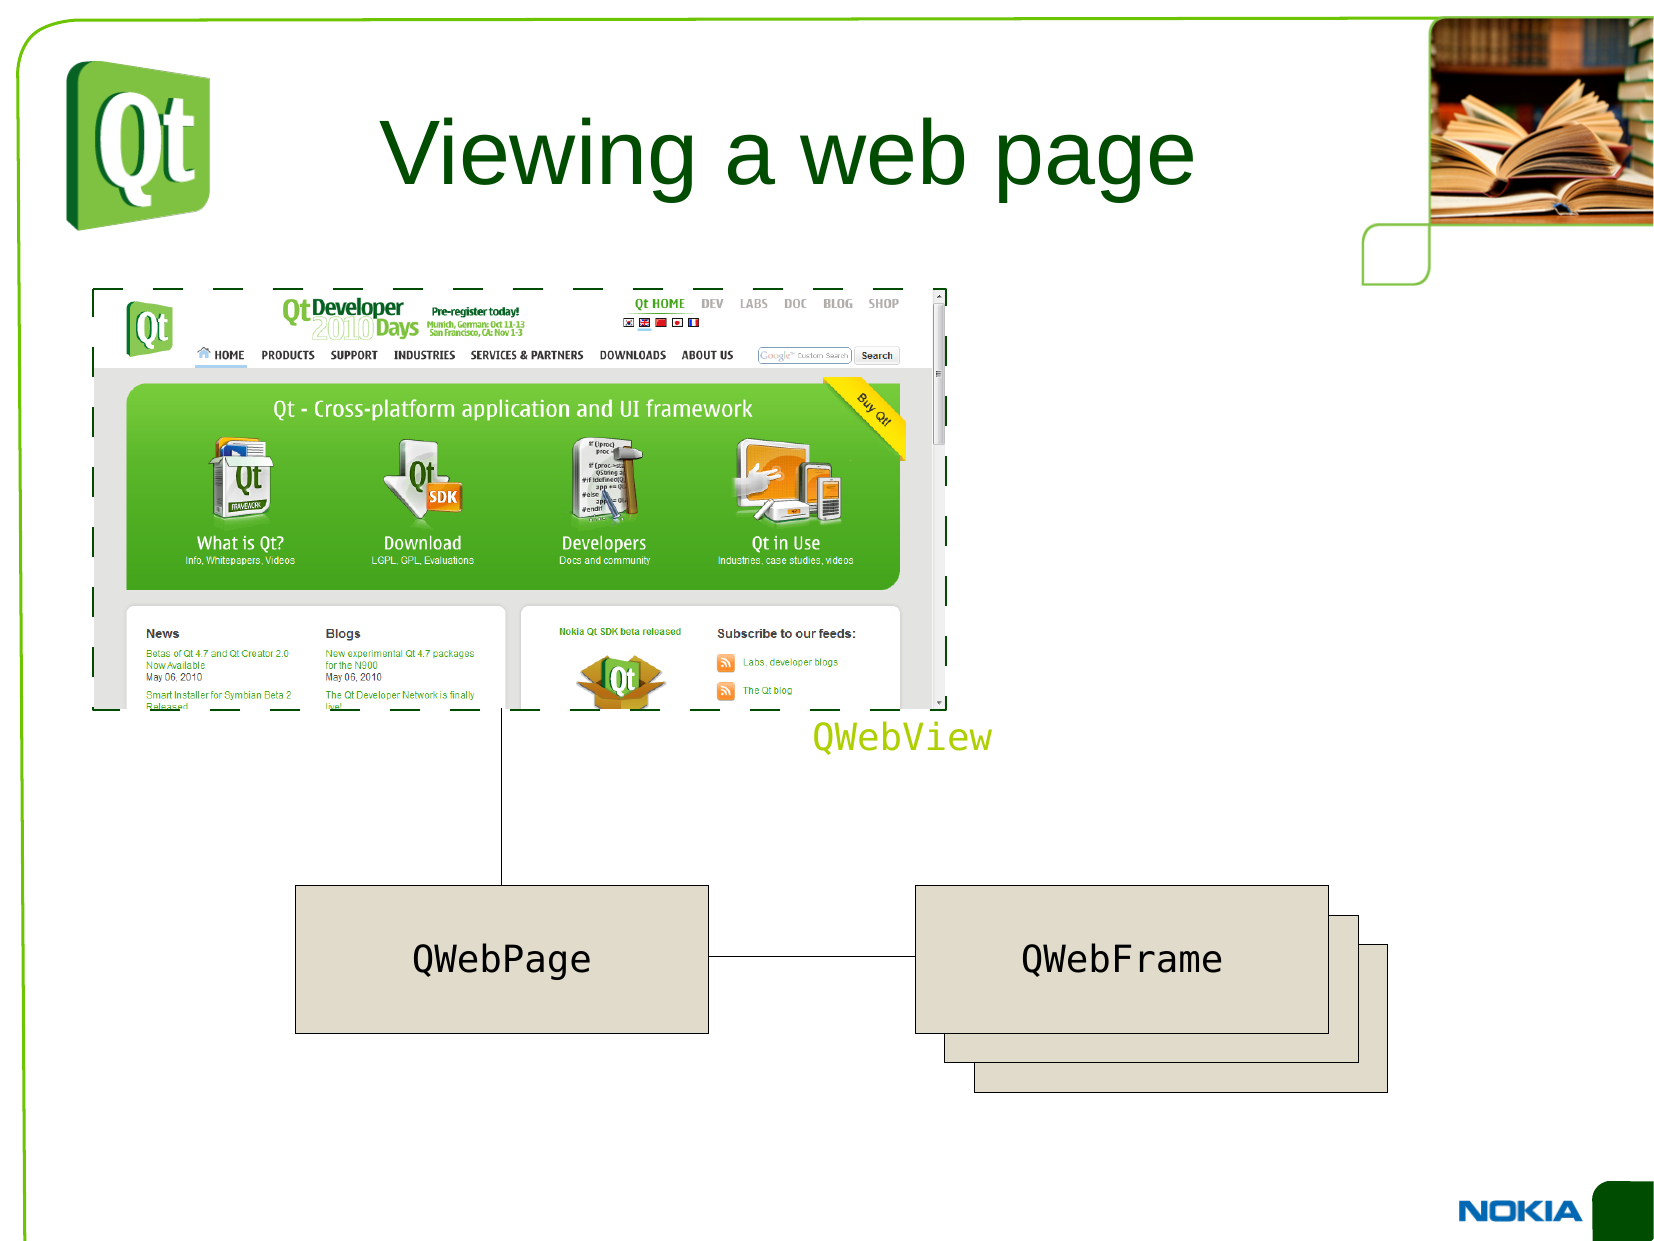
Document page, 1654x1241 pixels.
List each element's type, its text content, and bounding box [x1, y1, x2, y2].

picture [66, 61, 210, 231]
picture [94, 289, 945, 709]
text_box [944, 915, 1388, 1093]
text_box QWebFrame [915, 885, 1329, 1034]
text_box QWebView [797, 708, 1388, 768]
title Viewing a web page [251, 49, 1327, 257]
picture [1459, 1200, 1583, 1222]
picture [1338, 5, 1654, 306]
text_box QWebPage [295, 885, 709, 1034]
